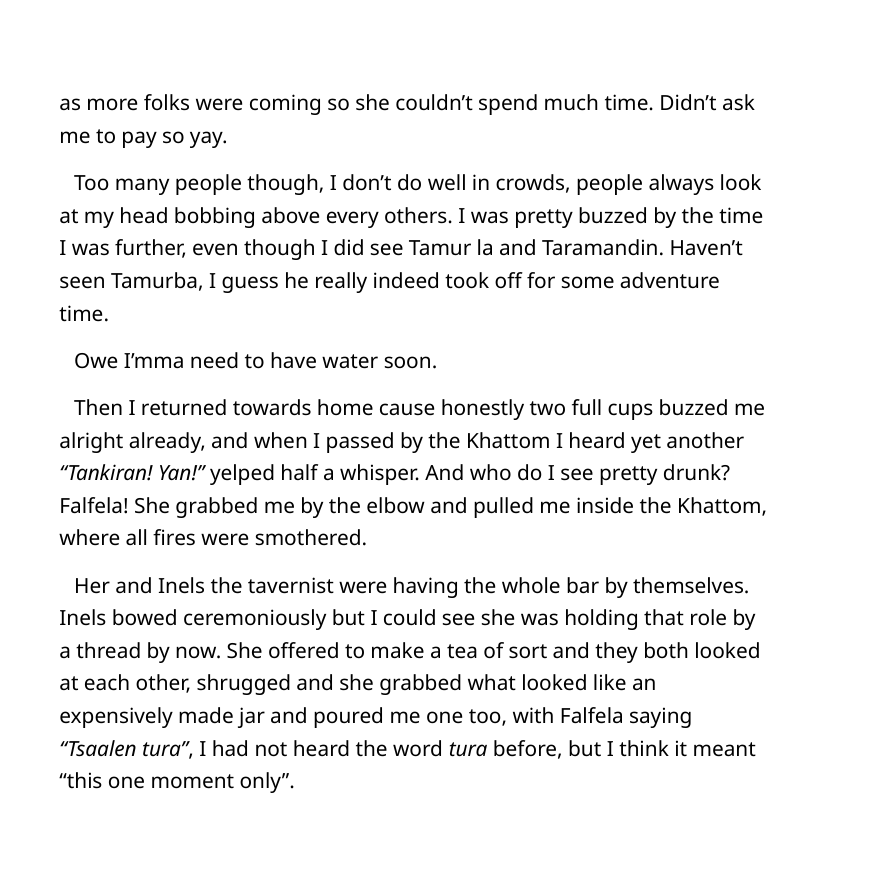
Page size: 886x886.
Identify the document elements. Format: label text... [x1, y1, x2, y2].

text Owe I’mma need to have water soon. [59, 346, 768, 374]
text Too many people though, I don’t do well in crowds, people always look at my head bobbing above every others. I was pretty buzzed by the time I was further, even though I did see Tamur la and Taramandin. Haven’t seen Tamurba, I guess he really indeed took off for some adventure time. [59, 168, 768, 327]
text Her and Inels the tavernist were having the whole bar by themselves. Inels bowed ceremoniously but I could see she was holding that role by a thread by now. She offered to make a tea of sort and they both looked at each other, shrugged and she grabbed what looked like an expensively made jar and poured me one too, with Falfela saying “Tsaalen tura”, I had not heard the word tura before, but I think it meant “this one moment only”. [59, 571, 768, 795]
text Then I returned towards home cause honestly two full cups buzzed me alright already, and when I passed by the Khattom I heard yet another “Tankiran! Yan!” yelped half a whisper. And who do I see pretty drunk? Falfela! She grabbed me by the elbow and pulled me inside the Khattom, where all fires were smothered. [59, 393, 768, 552]
text as more folks were coming so she couldn’t spend much time. Didn’t ask me to pay so yay. [59, 88, 768, 149]
